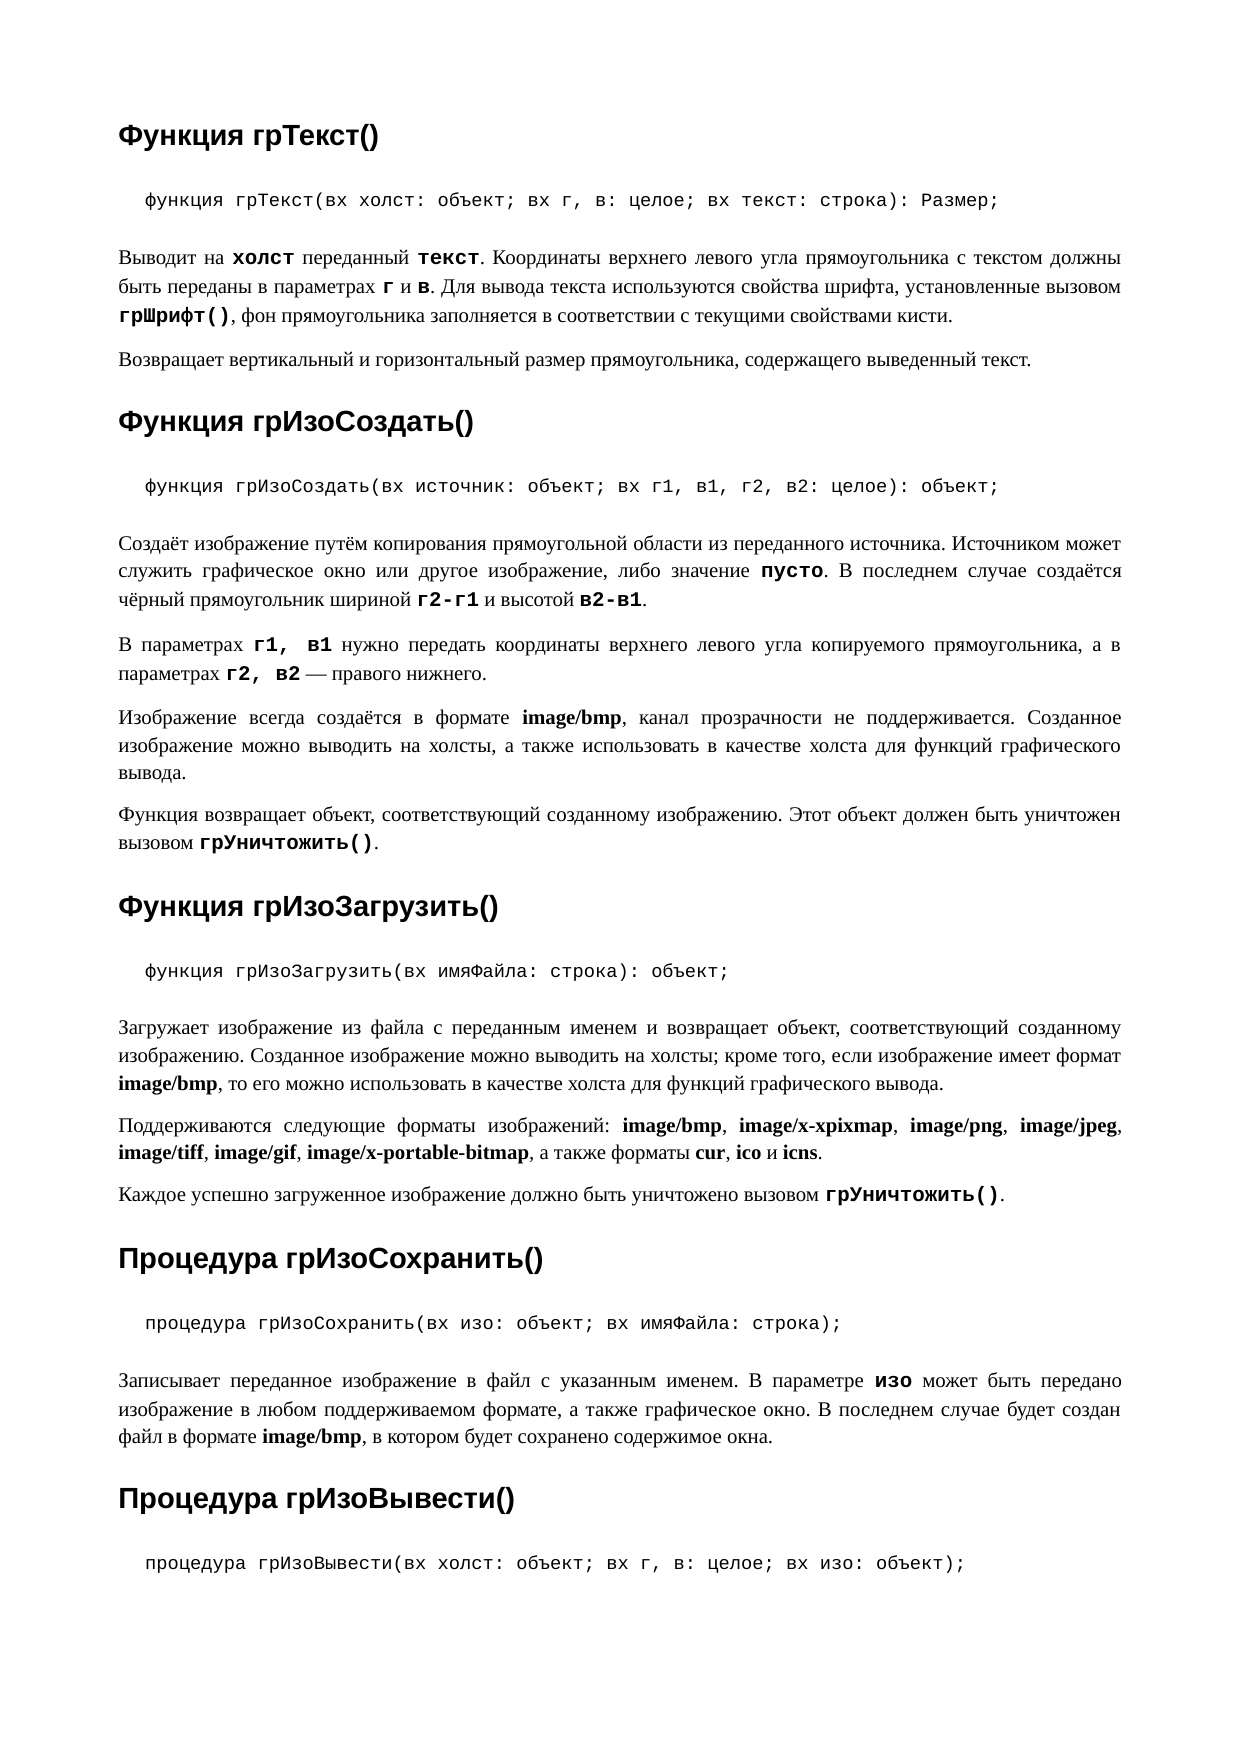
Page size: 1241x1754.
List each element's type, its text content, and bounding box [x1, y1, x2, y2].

text процедура грИзоСохранить(вх изо: объект; вх имяФайла: строка); [136, 1305, 1104, 1344]
text Возвращает вертикальный и горизонтальный размер прямоугольника, содержащего выведенный текст. [118, 347, 1122, 371]
text процедура грИзоВывести(вх холст: объект; вх г, в: целое; вх изо: объект); [136, 1545, 1104, 1584]
text В параметрах г1, в1 нужно передать координаты верхнего левого угла копируемого прямоугольника, а в параметрах г2, в2 — правого нижнего. [118, 632, 1122, 687]
text Создаёт изображение путём копирования прямоугольной области из переданного источника. Источником может служить графическое окно или другое изображение, либо значение пусто. В последнем случае создаётся чёрный прямоугольник шириной г2-г1 и высотой в2-в1. [118, 531, 1122, 613]
text функция грИзоСоздать(вх источник: объект; вх г1, в1, г2, в2: целое): объект; [136, 468, 1104, 507]
text Загружает изображение из файла с переданным именем и возвращает объект, соответствующий созданному изображению. Созданное изображение можно выводить на холсты; кроме того, если изображение имеет формат image/bmp, то его можно использовать в качестве холста для функций графического вывода. [118, 1015, 1122, 1094]
text функция грТекст(вх холст: объект; вх г, в: целое; вх текст: строка): Размер; [136, 182, 1104, 221]
subtitle Функция грТекст() [118, 118, 1122, 152]
subtitle Процедура грИзоВывести() [118, 1481, 1122, 1515]
subtitle Процедура грИзоСохранить() [118, 1241, 1122, 1275]
subtitle Функция грИзоЗагрузить() [118, 889, 1122, 922]
subtitle Функция грИзоСоздать() [118, 404, 1122, 438]
text Каждое успешно загруженное изображение должно быть уничтожено вызовом грУничтожить(). [118, 1182, 1122, 1208]
text Выводит на холст переданный текст. Координаты верхнего левого угла прямоугольника с текстом должны быть переданы в параметрах г и в. Для вывода текста используются свойства шрифта, установленные вызовом грШрифт(), фон прямоугольника заполняется в соответствии с текущими свойствами кисти. [118, 244, 1122, 329]
text Функция возвращает объект, соответствующий созданному изображению. Этот объект должен быть уничтожен вызовом грУничтожить(). [118, 802, 1122, 856]
text Поддерживаются следующие форматы изображений: image/bmp, image/x-xpixmap, image/png, image/jpeg, image/tiff, image/gif, image/x-portable-bitmap, а также форматы cur, ico и icns. [118, 1113, 1122, 1164]
text Изображение всегда создаётся в формате image/bmp, канал прозрачности не поддерживается. Созданное изображение можно выводить на холсты, а также использовать в качестве холста для функций графического вывода. [118, 705, 1122, 784]
text Записывает переданное изображение в файл с указанным именем. В параметре изо может быть передано изображение в любом поддерживаемом формате, а также графическое окно. В последнем случае будет создан файл в формате image/bmp, в котором будет сохранено содержимое окна. [118, 1368, 1122, 1448]
text функция грИзоЗагрузить(вх имяФайла: строка): объект; [136, 952, 1104, 991]
